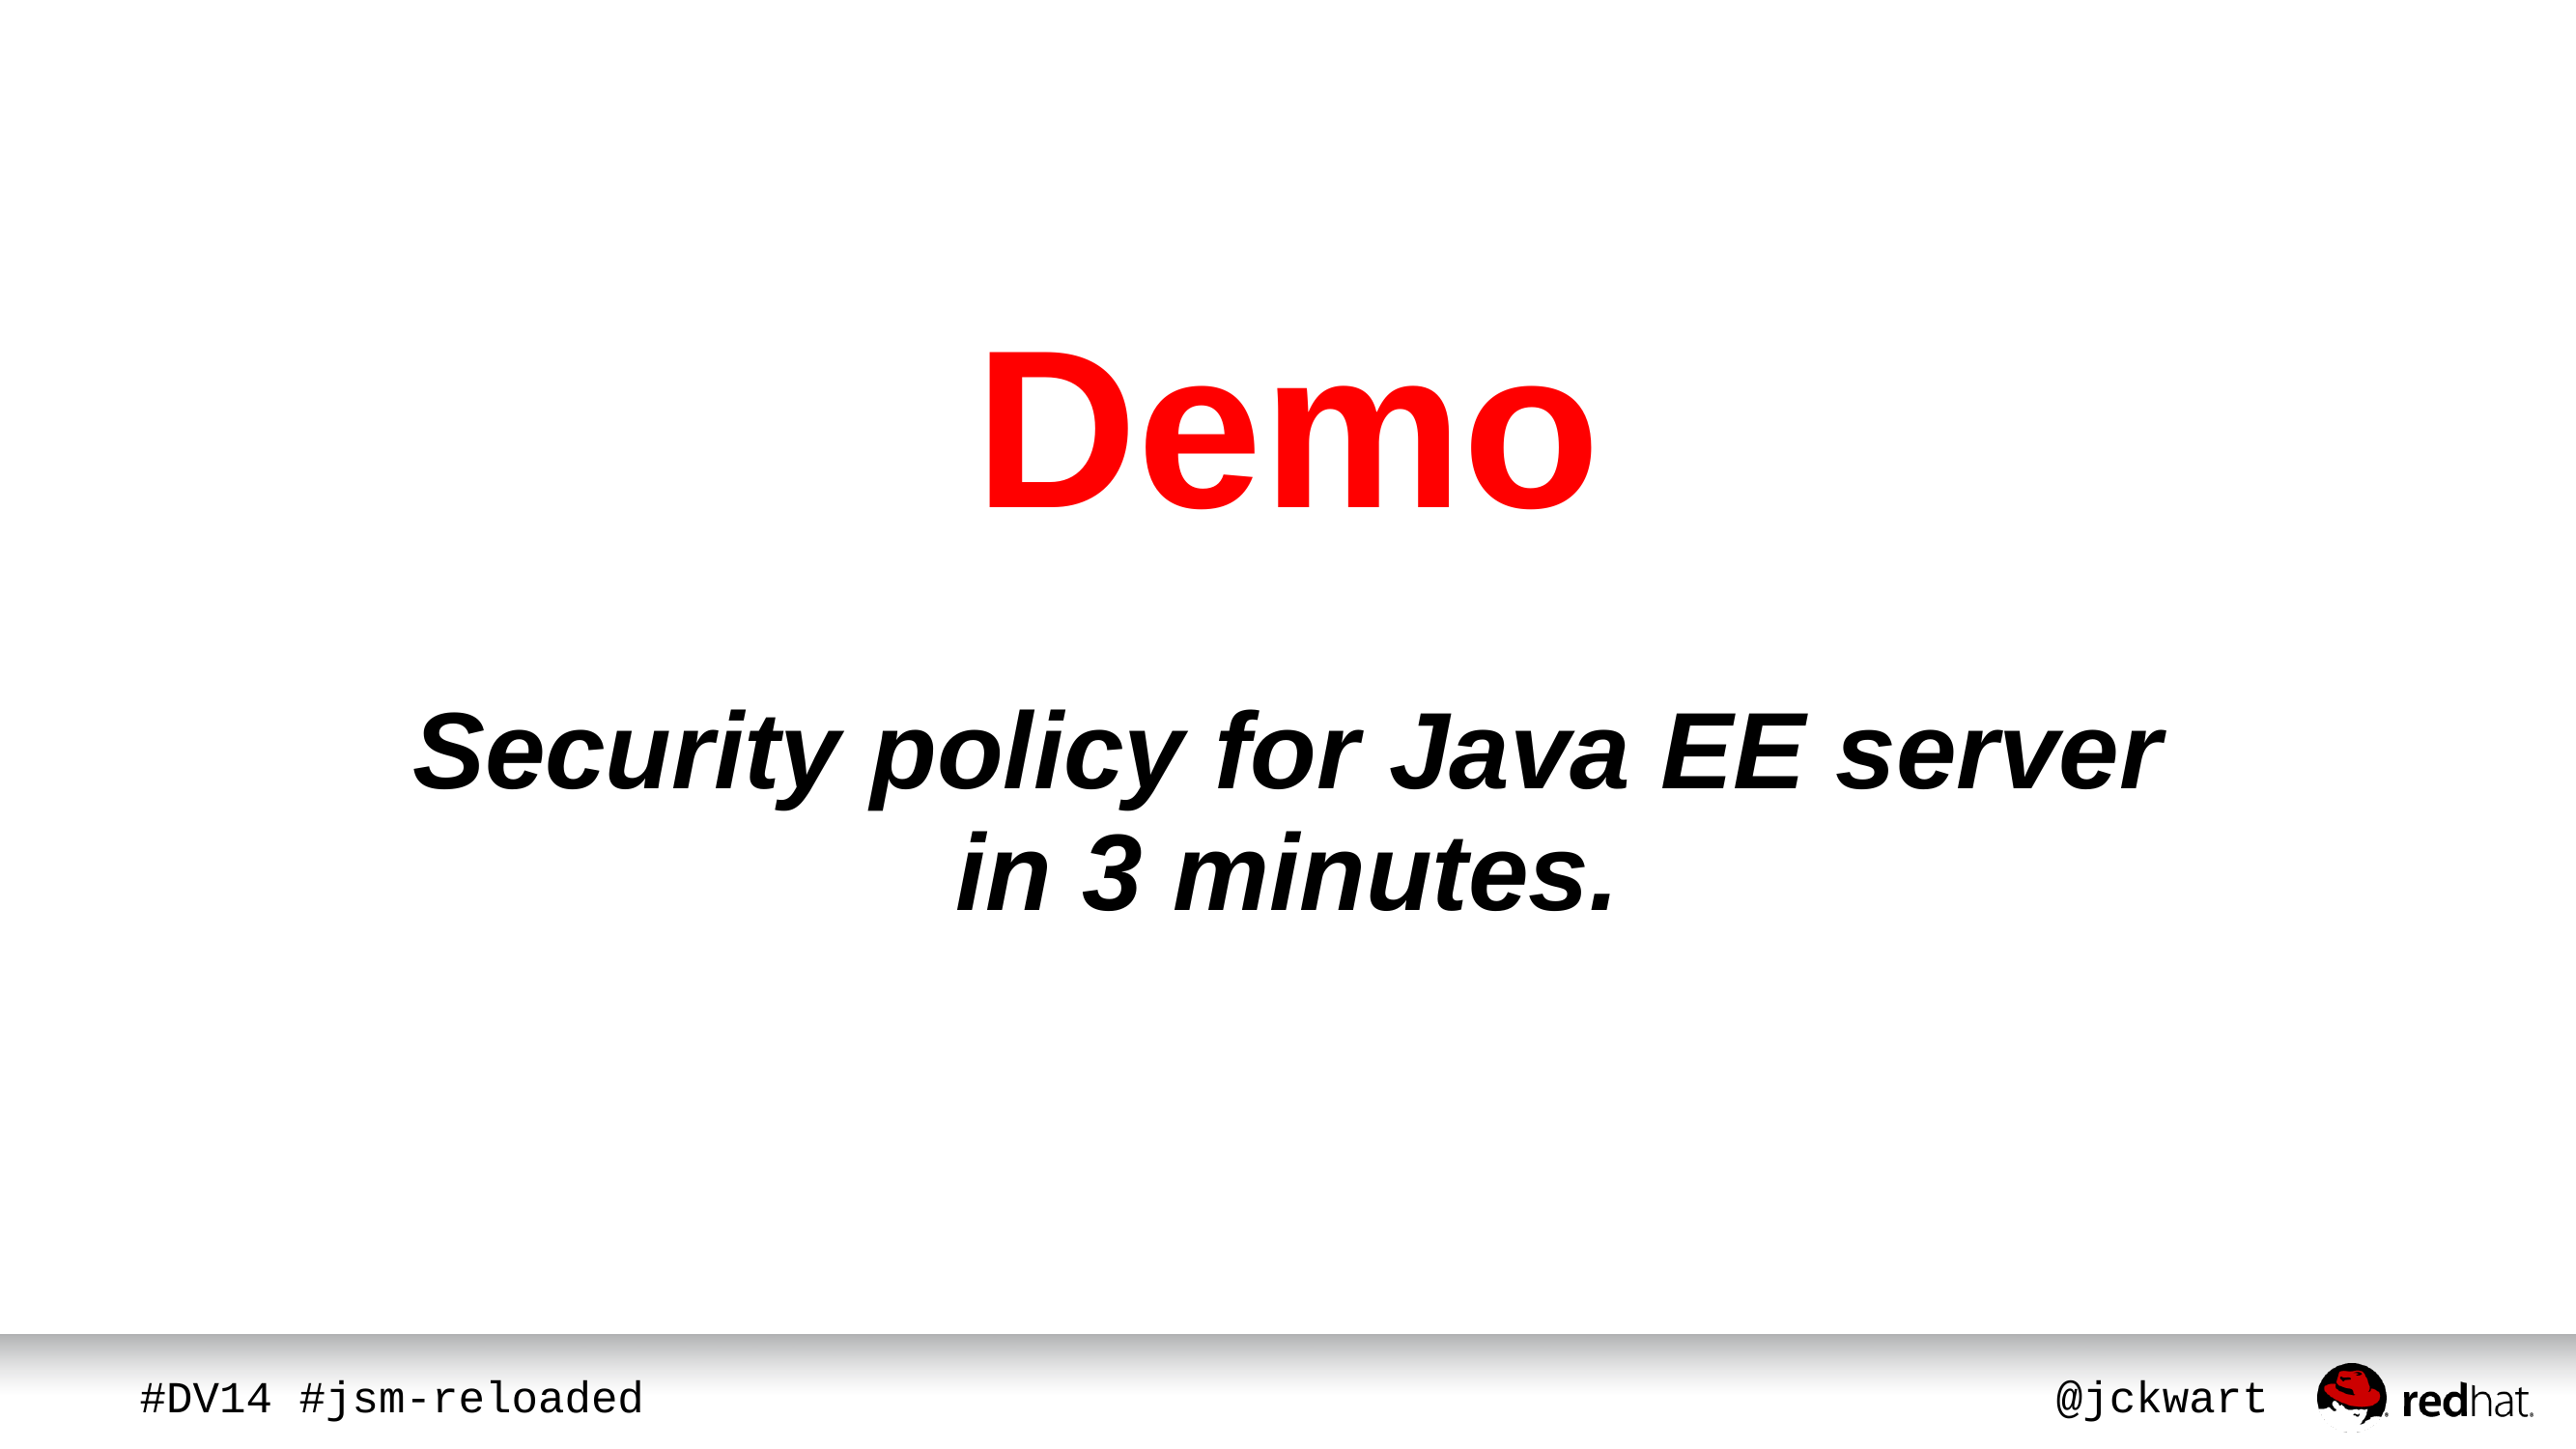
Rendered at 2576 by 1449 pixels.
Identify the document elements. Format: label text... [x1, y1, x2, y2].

subtitle Demo Security policy for Java EE server in 3 minutes. [128, 57, 2448, 1179]
picture [0, 1334, 2576, 1445]
